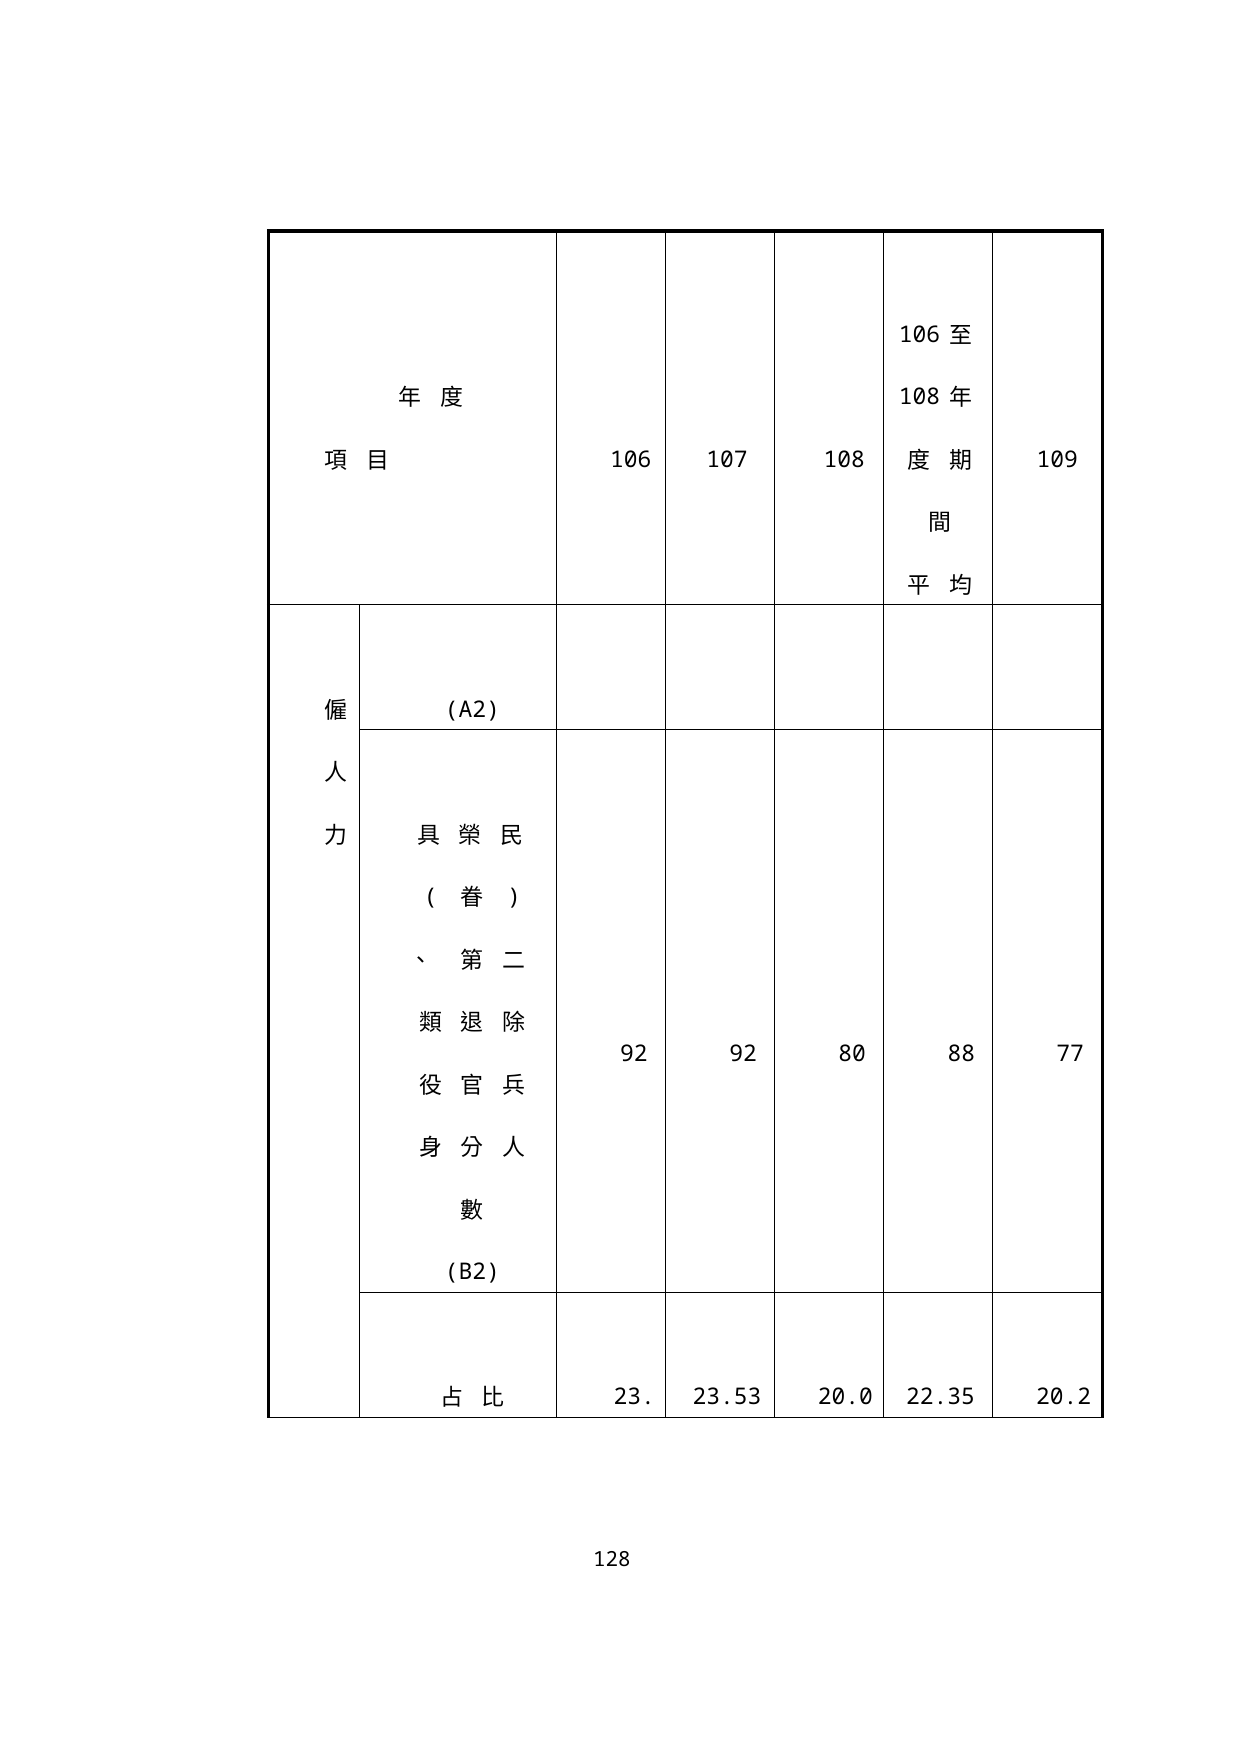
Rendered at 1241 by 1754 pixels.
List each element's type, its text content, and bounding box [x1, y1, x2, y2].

table_cell [775, 605, 883, 729]
table_cell [666, 605, 774, 729]
table_cell 77 [993, 730, 1101, 1292]
table_header 106 [557, 233, 665, 604]
table_cell 23.53 [666, 1293, 774, 1417]
table_cell 20.2 [993, 1293, 1101, 1417]
table_cell 23. [557, 1293, 665, 1417]
table_cell 92 [666, 730, 774, 1292]
table_cell 22.35 [884, 1293, 992, 1417]
table_cell 具榮民(眷)、第二類退除役官兵身分人數 (B2) [360, 730, 556, 1292]
table_cell 88 [884, 730, 992, 1292]
table_cell 占比 [360, 1293, 556, 1417]
table_cell 92 [557, 730, 665, 1292]
table_header 109 [993, 233, 1101, 604]
table_header 108 [775, 233, 883, 604]
table_header 106至108年度期間 平均 [884, 233, 992, 604]
table_header 107 [666, 233, 774, 604]
table_cell [993, 605, 1101, 729]
table_cell 20.0 [775, 1293, 883, 1417]
table_cell (A2) [360, 605, 556, 729]
table_cell [884, 605, 992, 729]
table_cell 僱 人力 [270, 605, 359, 1417]
table_cell 80 [775, 730, 883, 1292]
table_header 年度 項目 [270, 233, 556, 604]
table_cell [557, 605, 665, 729]
